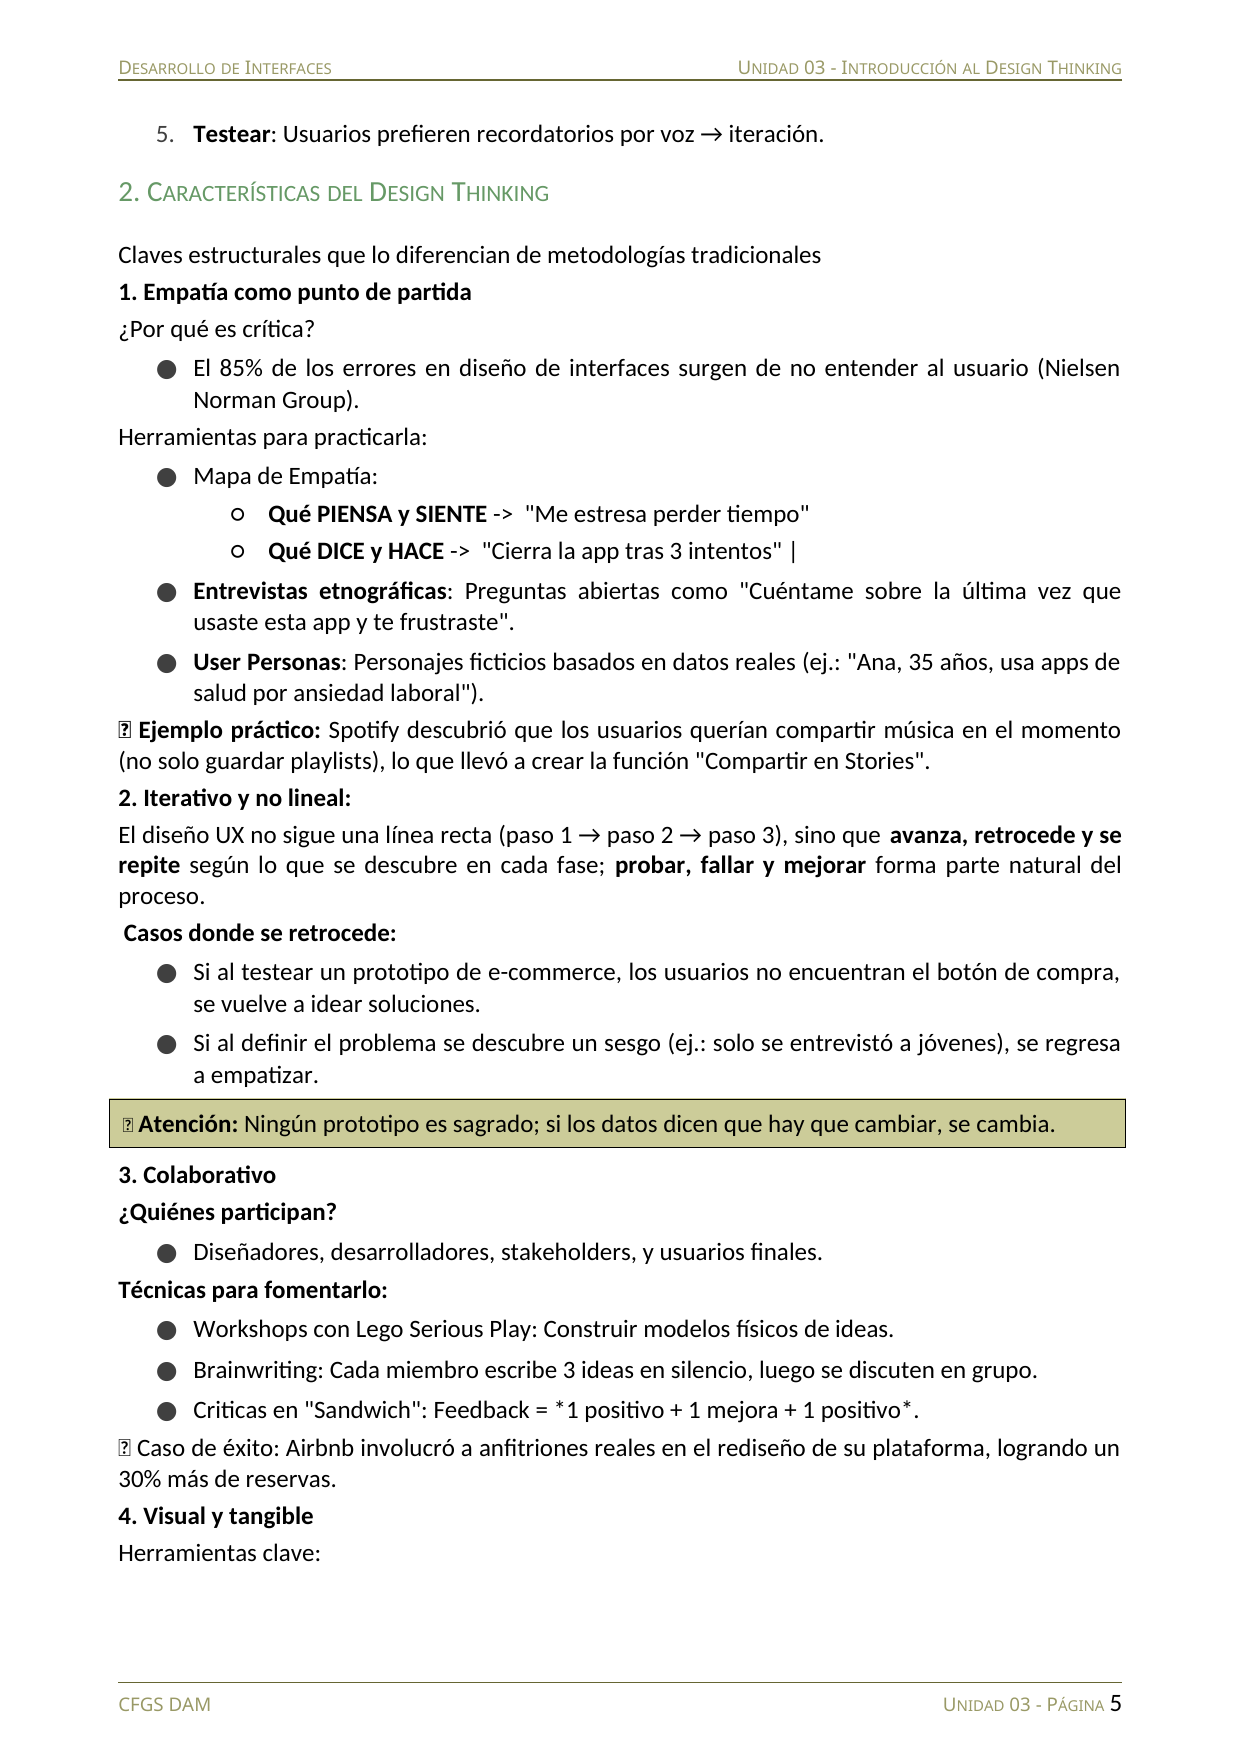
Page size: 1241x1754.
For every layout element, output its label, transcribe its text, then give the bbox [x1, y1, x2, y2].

text 💡 Ejemplo práctico: Spotify descubrió que los usuarios querían compartir música en el momento (no solo guardar playlists), lo que llevó a crear la función "Compartir en Stories". [118, 714, 1122, 776]
text ¿Quiénes participan? [118, 1197, 1122, 1227]
list Diseñadores, desarrolladores, stakeholders, y usuarios finales. [156, 1233, 1122, 1268]
text 2. Iterativo y no lineal: [118, 782, 1122, 813]
list Criticas en "Sandwich": Feedback = *1 positivo + 1 mejora + 1 positivo*. [156, 1392, 1122, 1426]
text Técnicas para fomentarlo: [118, 1274, 1122, 1304]
subtitle 2. Características del Design Thinking [118, 173, 1122, 209]
list Mapa de Empatía: [156, 458, 1122, 492]
list Brainwriting: Cada miembro escribe 3 ideas en silencio, luego se discuten en grupo. [156, 1352, 1122, 1386]
list Qué DICE y HACE -> "Cierra la app tras 3 intentos" | [231, 536, 1122, 566]
text Herramientas para practicarla: [118, 421, 1122, 452]
text 4. Visual y tangible [118, 1500, 1122, 1531]
text Casos donde se retrocede: [118, 917, 1122, 948]
list Si al testear un prototipo de e-commerce, los usuarios no encuentran el botón de compra, se vuelve a idear soluciones. [156, 954, 1122, 1019]
text El diseño UX no sigue una línea recta (paso 1 → paso 2 → paso 3), sino que avanza, retrocede y se repite según lo que se descubre en cada fase; probar, fallar y mejorar forma parte natural del proceso. [118, 819, 1122, 911]
text ¿Por qué es crítica? [118, 313, 1122, 343]
list Qué PIENSA y SIENTE -> "Me estresa perder tiempo" [231, 498, 1122, 529]
text Herramientas clave: [118, 1537, 1122, 1568]
list Testear: Usuarios prefieren recordatorios por voz → iteración. [156, 118, 1122, 148]
list Si al definir el problema se descubre un sesgo (ej.: solo se entrevistó a jóvenes), se regresa a empatizar. [156, 1025, 1122, 1090]
text 3. Colaborativo [118, 1159, 1122, 1190]
text Claves estructurales que lo diferencian de metodologías tradicionales [118, 239, 1122, 269]
text 1. Empatía como punto de partida [118, 276, 1122, 307]
text ❕ Atención: Ningún prototipo es sagrado; si los datos dicen que hay que cambiar, se cambia. [110, 1100, 1125, 1147]
list El 85% de los errores en diseño de interfaces surgen de no entender al usuario (Nielsen Norman Group). [156, 350, 1122, 414]
list User Personas: Personajes ficticios basados en datos reales (ej.: "Ana, 35 años, usa apps de salud por ansiedad laboral"). [156, 643, 1122, 708]
text 📖 Caso de éxito: Airbnb involucró a anfitriones reales en el rediseño de su plataforma, logrando un 30% más de reservas. [118, 1433, 1122, 1494]
list Workshops con Lego Serious Play: Construir modelos físicos de ideas. [156, 1311, 1122, 1345]
list Entrevistas etnográficas: Preguntas abiertas como "Cuéntame sobre la última vez que usaste esta app y te frustraste". [156, 572, 1122, 637]
